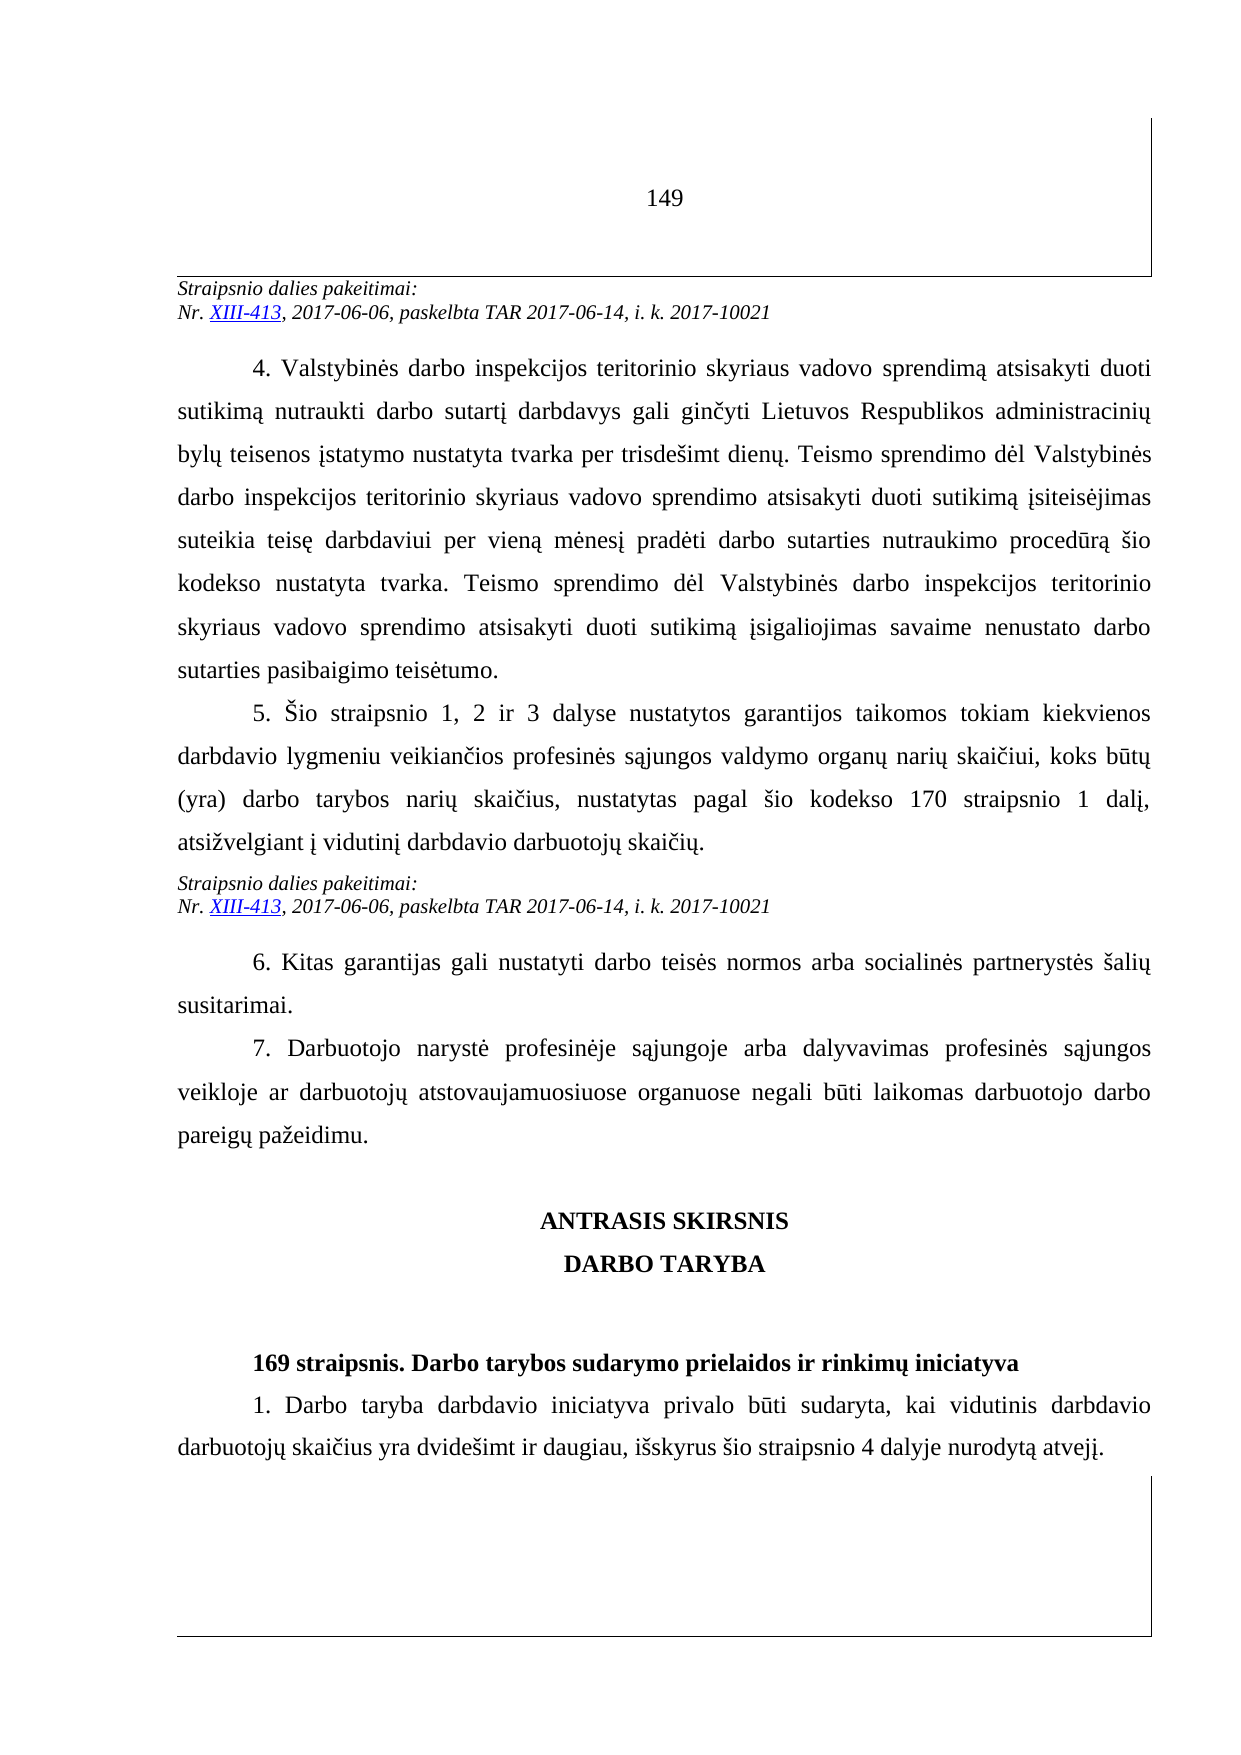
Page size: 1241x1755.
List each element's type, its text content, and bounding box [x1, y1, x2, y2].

text Straipsnio dalies pakeitimai: [177, 870, 1152, 894]
text Nr. XIII-413, 2017-06-06, paskelbta TAR 2017-06-14, i. k. 2017-10021 [177, 894, 1152, 918]
text 5. Šio straipsnio 1, 2 ir 3 dalyse nustatytos garantijos taikomos tokiam kiekvienos darbdavio lygmeniu veikiančios profesinės sąjungos valdymo organų narių skaičiui, koks būtų (yra) darbo tarybos narių skaičius, nustatytas pagal šio kodekso 170 straipsnio 1 dalį, atsižvelgiant į vidutinį darbdavio darbuotojų skaičių. [177, 698, 1152, 856]
text 6. Kitas garantijas gali nustatyti darbo teisės normos arba socialinės partnerystės šalių susitarimai. [177, 947, 1152, 1019]
text Nr. XIII-413, 2017-06-06, paskelbta TAR 2017-06-14, i. k. 2017-10021 [177, 300, 1152, 324]
text Straipsnio dalies pakeitimai: [177, 276, 1152, 300]
text 4. Valstybinės darbo inspekcijos teritorinio skyriaus vadovo sprendimą atsisakyti duoti sutikimą nutraukti darbo sutartį darbdavys gali ginčyti Lietuvos Respublikos administracinių bylų teisenos įstatymo nustatyta tvarka per trisdešimt dienų. Teismo sprendimo dėl Valstybinės darbo inspekcijos teritorinio skyriaus vadovo sprendimo atsisakyti duoti sutikimą įsiteisėjimas suteikia teisę darbdaviui per vieną mėnesį pradėti darbo sutarties nutraukimo procedūrą šio kodekso nustatyta tvarka. Teismo sprendimo dėl Valstybinės darbo inspekcijos teritorinio skyriaus vadovo sprendimo atsisakyti duoti sutikimą įsigaliojimas savaime nenustato darbo sutarties pasibaigimo teisėtumo. [177, 353, 1152, 683]
text 1. Darbo taryba darbdavio iniciatyva privalo būti sudaryta, kai vidutinis darbdavio darbuotojų skaičius yra dvidešimt ir daugiau, išskyrus šio straipsnio 4 dalyje nurodytą atvejį. [177, 1377, 1152, 1460]
subtitle 169 straipsnis. Darbo tarybos sudarymo prielaidos ir rinkimų iniciatyva [177, 1335, 1152, 1377]
text DARBO TARYBA [177, 1249, 1152, 1278]
text 7. Darbuotojo narystė profesinėje sąjungoje arba dalyvavimas profesinės sąjungos veikloje ar darbuotojų atstovaujamuosiuose organuose negali būti laikomas darbuotojo darbo pareigų pažeidimu. [177, 1033, 1152, 1148]
text ANTRASIS SKIRSNIS [177, 1206, 1152, 1235]
